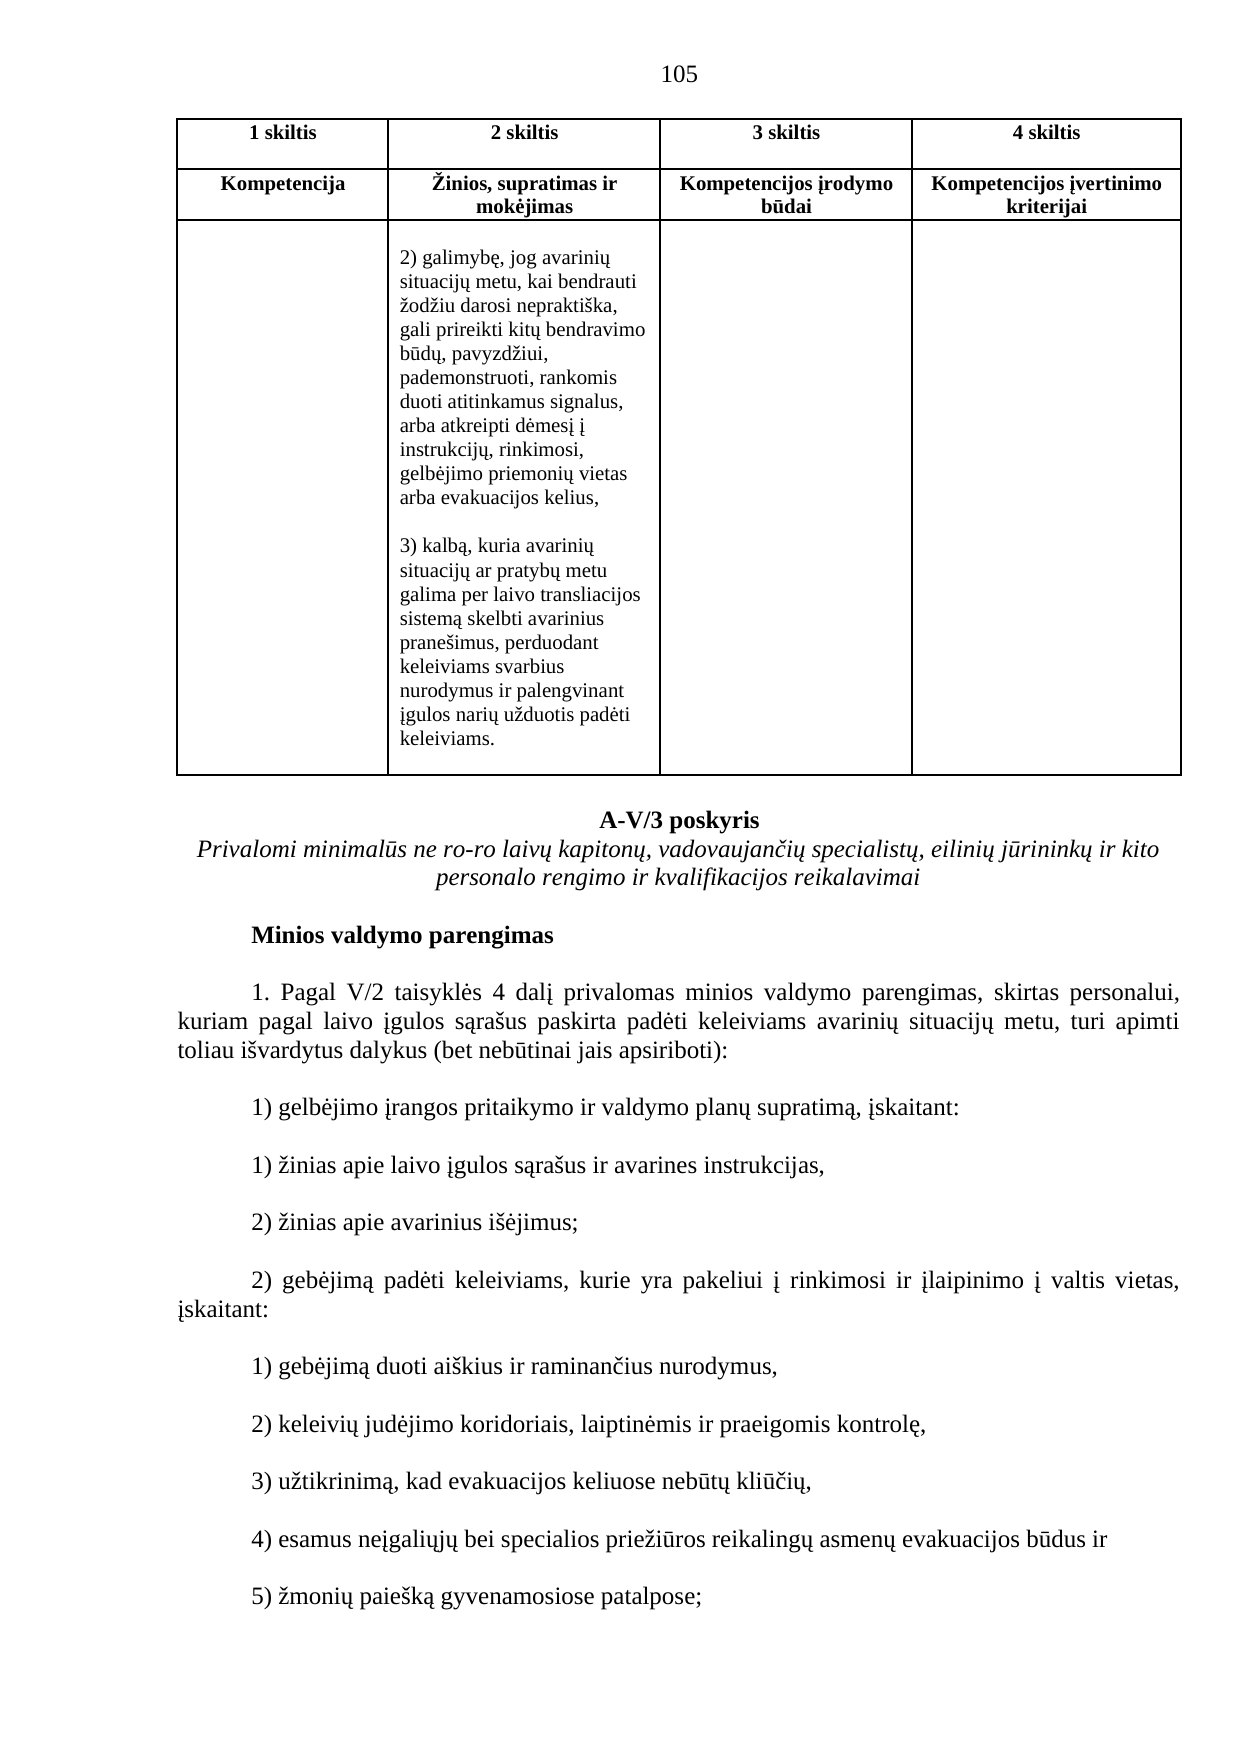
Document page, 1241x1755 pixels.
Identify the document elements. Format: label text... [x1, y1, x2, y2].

text 1. Pagal V/2 taisyklės 4 dalį privalomas minios valdymo parengimas, skirtas personalui, kuriam pagal laivo įgulos sąrašus paskirta padėti keleiviams avarinių situacijų metu, turi apimti toliau išvardytus dalykus (bet nebūtinai jais apsiriboti): [177, 977, 1181, 1064]
text 2) keleivių judėjimo koridoriais, laiptinėmis ir praeigomis kontrolę, [177, 1409, 1181, 1437]
table_cell Kompetencijos įrodymo būdai [661, 170, 911, 218]
text Minios valdymo parengimas [177, 920, 1181, 949]
text 1) gelbėjimo įrangos pritaikymo ir valdymo planų supratimą, įskaitant: [177, 1092, 1181, 1121]
text 1) žinias apie laivo įgulos sąrašus ir avarines instrukcijas, [177, 1150, 1181, 1179]
table_header 4 skiltis [913, 120, 1180, 168]
table_cell [661, 221, 911, 774]
text 2) žinias apie avarinius išėjimus; [177, 1207, 1181, 1236]
table_cell [178, 221, 387, 774]
table_cell Kompetencija [178, 170, 387, 218]
table_header 3 skiltis [661, 120, 911, 168]
table_cell [913, 221, 1180, 774]
table_cell Žinios, supratimas ir mokėjimas [389, 170, 659, 218]
text 4) esamus neįgaliųjų bei specialios priežiūros reikalingų asmenų evakuacijos būdus ir [177, 1524, 1181, 1552]
table_header 1 skiltis [178, 120, 387, 168]
text 3) užtikrinimą, kad evakuacijos keliuose nebūtų kliūčių, [177, 1466, 1181, 1495]
text A-V/3 poskyris [177, 805, 1181, 834]
text Privalomi minimalūs ne ro-ro laivų kapitonų, vadovaujančių specialistų, eilinių jūrininkų ir kito personalo rengimo ir kvalifikacijos reikalavimai [177, 834, 1181, 891]
text 5) žmonių paiešką gyvenamosiose patalpose; [177, 1581, 1181, 1610]
text 2) gebėjimą padėti keleiviams, kurie yra pakeliui į rinkimosi ir įlaipinimo į valtis vietas, įskaitant: [177, 1265, 1181, 1322]
text 1) gebėjimą duoti aiškius ir raminančius nurodymus, [177, 1351, 1181, 1380]
table_header 2 skiltis [389, 120, 659, 168]
table_cell Kompetencijos įvertinimo kriterijai [913, 170, 1180, 218]
table_cell 2) galimybę, jog avarinių situacijų metu, kai bendrauti žodžiu darosi nepraktiška, gali prireikti kitų bendravimo būdų, pavyzdžiui, pademonstruoti, rankomis duoti atitinkamus signalus, arba atkreipti dėmesį į instrukcijų, rinkimosi, gelbėjimo priemonių vietas arba evakuacijos kelius, 3) kalbą, kuria avarinių situacijų ar pratybų metu galima per laivo transliacijos sistemą skelbti avarinius pranešimus, perduodant keleiviams svarbius nurodymus ir palengvinant įgulos narių užduotis padėti keleiviams. [389, 221, 659, 774]
